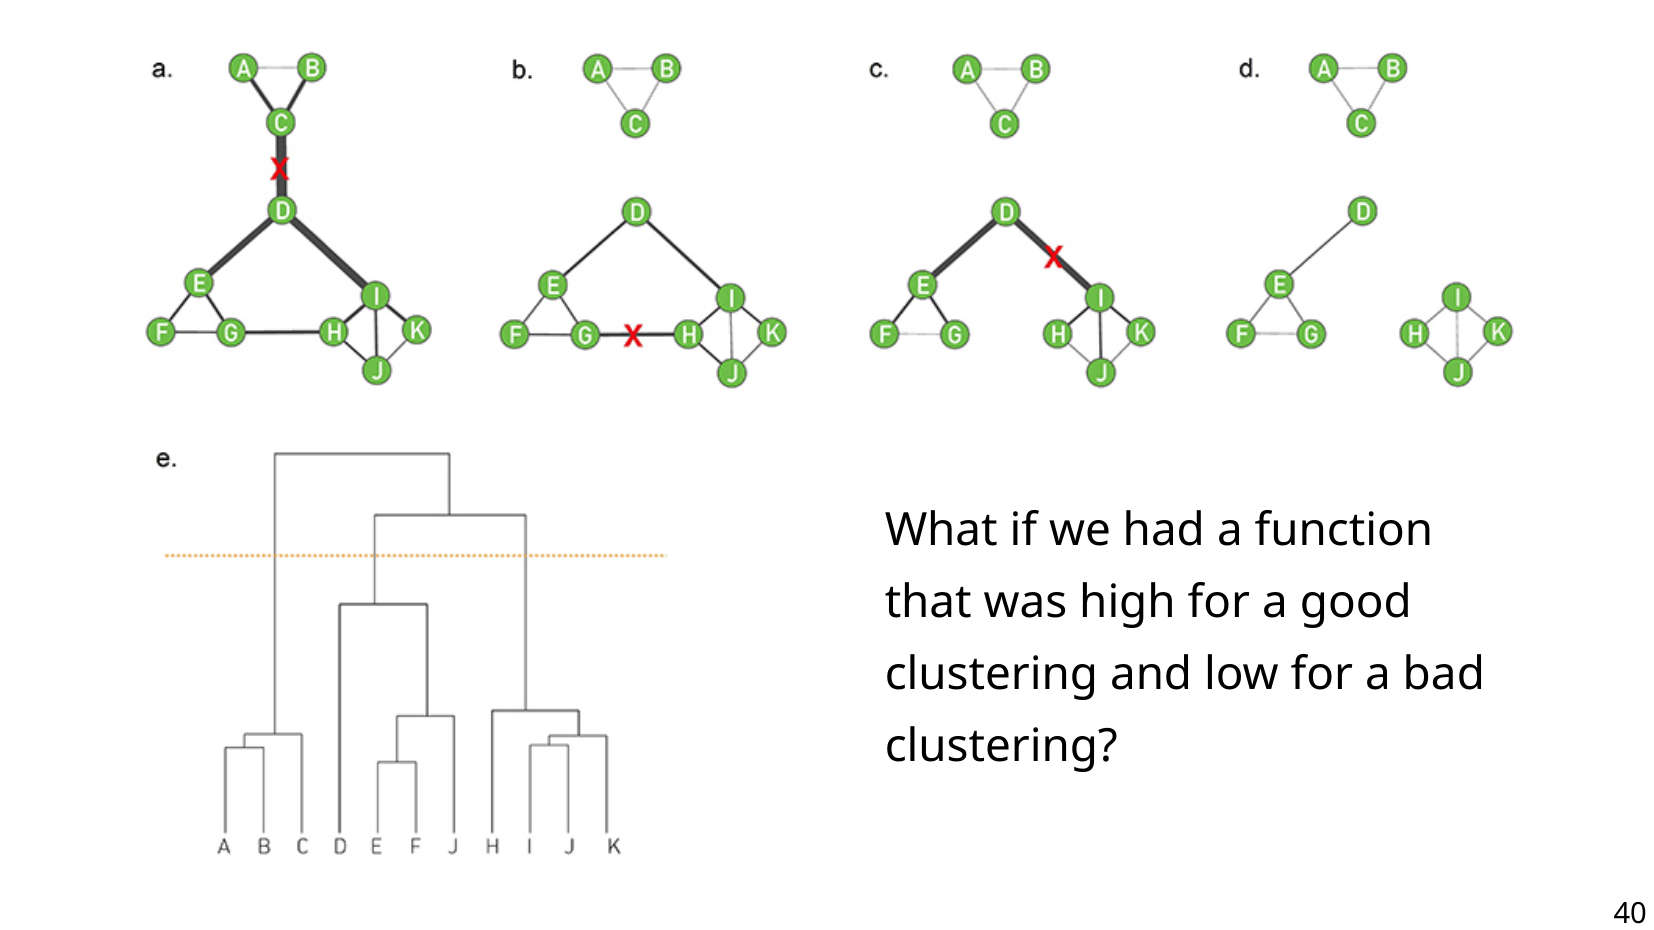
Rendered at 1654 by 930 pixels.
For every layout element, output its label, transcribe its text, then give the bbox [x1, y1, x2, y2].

text_box [780, 435, 1516, 901]
picture [124, 27, 1531, 905]
text_box What if we had a function that was high for a good clustering and low for a bad clustering? [870, 479, 1505, 736]
title Divisive clustering [82, 1, 1571, 225]
